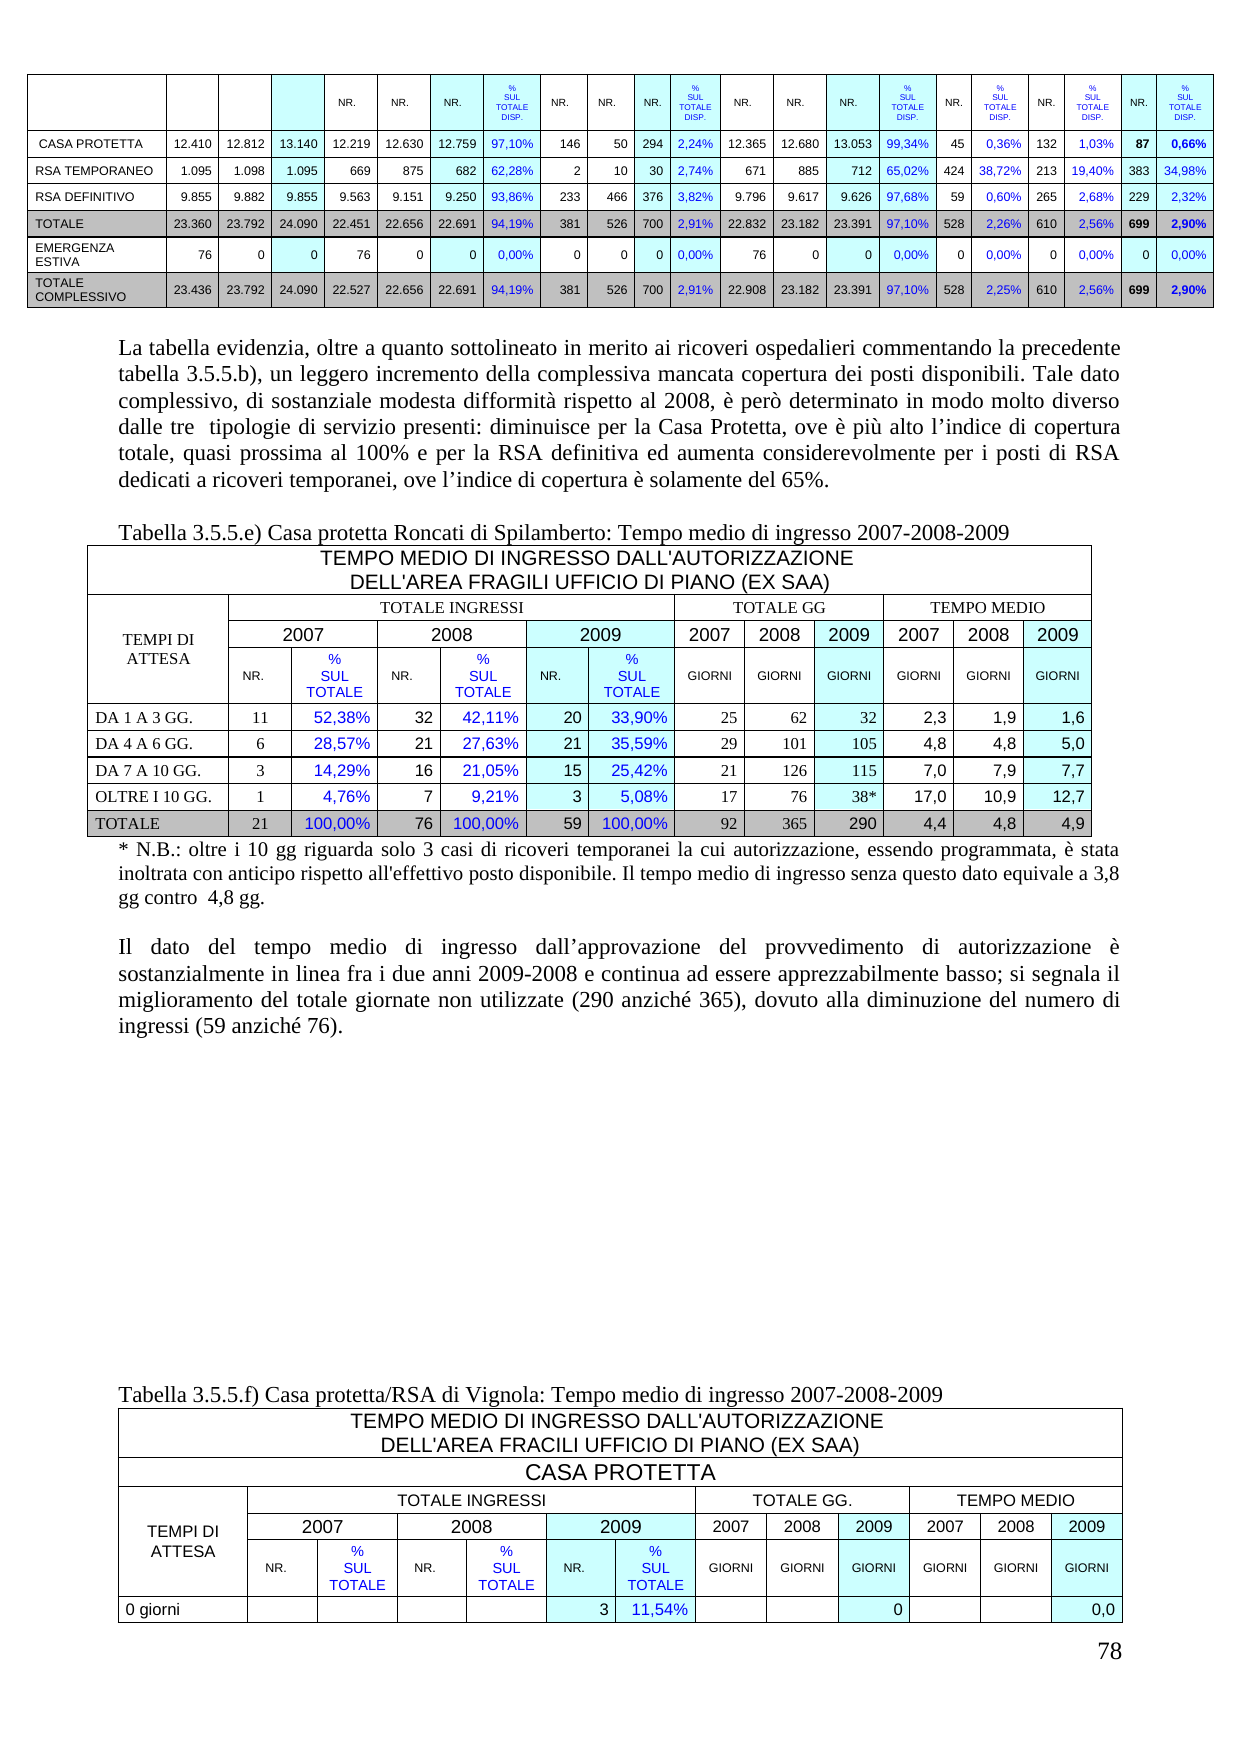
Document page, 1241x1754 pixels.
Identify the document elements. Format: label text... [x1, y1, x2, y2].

table_cell 22.451 [325, 211, 377, 236]
table_cell 885 [774, 158, 826, 183]
text * N.B.: oltre i 10 gg riguarda solo 3 casi di ricoveri temporanei la cui autorizzazione, essendo programmata, è stata inoltrata con anticipo rispetto all'effettivo posto disponibile. Il tempo medio di ingresso senza questo dato equivale a 3,8 gg contro 4,8 gg. [118, 837, 1122, 909]
table_cell 132 [1029, 131, 1064, 157]
table_cell 700 [635, 273, 670, 307]
table_cell % SUL TOTALE [616, 1540, 695, 1596]
table_cell 2,56% [1065, 211, 1121, 236]
table_cell 59 [527, 811, 588, 836]
table_cell 0,60% [972, 184, 1028, 210]
table_cell 2 [541, 158, 587, 183]
table_cell TEMPO MEDIO [884, 595, 1091, 620]
table_cell NR. [541, 75, 587, 130]
table_cell % SUL TOTALE [318, 1540, 397, 1596]
table_cell 424 [937, 158, 971, 183]
table_cell 9.855 [167, 184, 218, 210]
table_cell 0 [1122, 238, 1156, 272]
table_cell 76 [721, 238, 773, 272]
table_cell 0 [588, 238, 634, 272]
table_cell RSA TEMPORANEO [28, 158, 166, 183]
table_cell 9.151 [378, 184, 430, 210]
table_cell 7 [378, 784, 440, 809]
table_cell 528 [937, 273, 971, 307]
table_cell 93,86% [484, 184, 540, 210]
table_cell 2,3 [884, 704, 953, 730]
table_cell 23.360 [167, 211, 218, 236]
table_cell [696, 1597, 766, 1622]
table_cell TOTALE GG. [696, 1487, 909, 1513]
table_cell 265 [1029, 184, 1064, 210]
table_cell 5,08% [589, 784, 674, 809]
table_cell 0,66% [1157, 131, 1213, 157]
table_cell 50 [588, 131, 634, 157]
table_cell 0 [272, 238, 324, 272]
table_cell 9.882 [219, 184, 271, 210]
text Il dato del tempo medio di ingresso dall’approvazione del provvedimento di autorizzazione è sostanzialmente in linea fra i due anni 2009-2008 e continua ad essere apprezzabilmente basso; si segnala il miglioramento del totale giornate non utilizzate (290 anziché 365), dovuto alla diminuzione del numero di ingressi (59 anziché 76). [118, 933, 1122, 1039]
table_cell 100,00% [292, 811, 377, 836]
table_cell 23.391 [827, 273, 879, 307]
table_cell GIORNI [981, 1540, 1051, 1596]
table_cell 35,59% [589, 731, 674, 756]
table_cell % SUL TOTALE [292, 648, 377, 703]
table_cell 10 [588, 158, 634, 183]
table_cell 3,82% [671, 184, 720, 210]
table_cell 97,10% [484, 131, 540, 157]
table_cell 2,90% [1157, 211, 1213, 236]
table_cell DA 7 A 10 GG. [88, 758, 228, 783]
table_cell 9.855 [272, 184, 324, 210]
table_cell 10,9 [954, 784, 1023, 809]
table_cell 2,25% [972, 273, 1028, 307]
table_cell NR. [721, 75, 773, 130]
table_cell 23.436 [167, 273, 218, 307]
table_cell 22.908 [721, 273, 773, 307]
table_cell 0 [937, 238, 971, 272]
table_cell CASA PROTETTA [119, 1458, 1122, 1486]
table_cell 34,98% [1157, 158, 1213, 183]
table_cell 21,05% [441, 758, 526, 783]
table_cell NR. [527, 648, 588, 703]
table_cell GIORNI [767, 1540, 838, 1596]
table_cell 2,56% [1065, 273, 1121, 307]
table_cell 7,0 [884, 758, 953, 783]
table_cell 0 [541, 238, 587, 272]
table_cell 23.182 [774, 211, 826, 236]
table_cell 0,00% [484, 238, 540, 272]
table_cell 12.812 [219, 131, 271, 157]
table_cell 1.095 [167, 158, 218, 183]
table_cell NR. [827, 75, 879, 130]
table_cell 59 [937, 184, 971, 210]
table_cell 682 [431, 158, 483, 183]
table_cell 23.792 [219, 273, 271, 307]
table_cell 2008 [981, 1514, 1051, 1539]
table_cell 42,11% [441, 704, 526, 730]
table_cell 2,91% [671, 211, 720, 236]
table_cell 126 [745, 758, 814, 783]
table_cell 11 [229, 704, 291, 730]
table_cell 2009 [1052, 1514, 1122, 1539]
table_cell 22.832 [721, 211, 773, 236]
table_cell GIORNI [839, 1540, 909, 1596]
table_cell NR. [431, 75, 483, 130]
table_cell NR. [588, 75, 634, 130]
table_cell 0 [1029, 238, 1064, 272]
table_cell 24.090 [272, 273, 324, 307]
table_cell 97,10% [880, 273, 936, 307]
table_cell 365 [745, 811, 814, 836]
text Tabella 3.5.5.e) Casa protetta Roncati di Spilamberto: Tempo medio di ingresso 2007-2008-2009 [118, 518, 1122, 545]
table_cell GIORNI [1024, 648, 1091, 703]
table_cell 94,19% [484, 273, 540, 307]
table_cell 1.095 [272, 158, 324, 183]
table_cell 115 [815, 758, 883, 783]
table_cell 0,36% [972, 131, 1028, 157]
table_cell [272, 75, 324, 130]
table_cell 229 [1122, 184, 1156, 210]
table_cell 23.182 [774, 273, 826, 307]
table_cell 669 [325, 158, 377, 183]
table_cell TOTALE [28, 211, 166, 236]
table_cell TEMPI DI ATTESA [88, 595, 228, 703]
table_cell GIORNI [745, 648, 814, 703]
table_cell 2007 [910, 1514, 980, 1539]
table_cell 2,24% [671, 131, 720, 157]
table_cell 105 [815, 731, 883, 756]
table_cell [398, 1597, 466, 1622]
table_cell 12.365 [721, 131, 773, 157]
table_cell 290 [815, 811, 883, 836]
table_cell 9.626 [827, 184, 879, 210]
table_cell 0 [378, 238, 430, 272]
table_cell NR. [229, 648, 291, 703]
table_cell 14,29% [292, 758, 377, 783]
table_header TEMPO MEDIO DI INGRESSO DALL'AUTORIZZAZIONE DELL'AREA FRACILI UFFICIO DI PIANO (EX SAA) [119, 1409, 1122, 1457]
table_cell OLTRE I 10 GG. [88, 784, 228, 809]
table_cell 0,00% [1065, 238, 1121, 272]
table_cell 22.527 [325, 273, 377, 307]
table_cell 0 giorni [119, 1597, 247, 1622]
table_cell 0,0 [1052, 1597, 1122, 1622]
table_cell 4,8 [954, 731, 1023, 756]
table_cell 29 [675, 731, 744, 756]
table_cell TEMPI DI ATTESA [119, 1487, 247, 1596]
table_cell 213 [1029, 158, 1064, 183]
table_cell % SUL TOTALE DISP. [484, 75, 540, 130]
table_cell 65,02% [880, 158, 936, 183]
table_cell 376 [635, 184, 670, 210]
table_cell 875 [378, 158, 430, 183]
table_cell NR. [1029, 75, 1064, 130]
table_cell [248, 1597, 317, 1622]
table_cell 2009 [1024, 621, 1091, 647]
table_cell 2009 [839, 1514, 909, 1539]
table_cell TEMPO MEDIO [910, 1487, 1122, 1513]
table_cell 4,76% [292, 784, 377, 809]
table_cell 30 [635, 158, 670, 183]
table_cell GIORNI [910, 1540, 980, 1596]
table_cell 3 [547, 1597, 615, 1622]
table_cell 2,91% [671, 273, 720, 307]
table_cell 92 [675, 811, 744, 836]
table_cell [910, 1597, 980, 1622]
table_cell 2007 [884, 621, 953, 647]
table_cell 1.098 [219, 158, 271, 183]
table_cell 4,9 [1024, 811, 1091, 836]
table_cell 526 [588, 211, 634, 236]
table_cell % SUL TOTALE DISP. [880, 75, 936, 130]
table_cell 381 [541, 211, 587, 236]
table_cell 0 [827, 238, 879, 272]
table_cell 712 [827, 158, 879, 183]
table_cell 15 [527, 758, 588, 783]
table_cell 233 [541, 184, 587, 210]
text La tabella evidenzia, oltre a quanto sottolineato in merito ai ricoveri ospedalieri commentando la precedente tabella 3.5.5.b), un leggero incremento della complessiva mancata copertura dei posti disponibili. Tale dato complessivo, di sostanziale modesta difformità rispetto al 2008, è però determinato in modo molto diverso dalle tre tipologie di servizio presenti: diminuisce per la Casa Protetta, ove è più alto l’indice di copertura totale, quasi prossima al 100% e per la RSA definitiva ed aumenta considerevolmente per i posti di RSA dedicati a ricoveri temporanei, ove l’indice di copertura è solamente del 65%. [118, 334, 1122, 492]
table_cell TOTALE INGRESSI [229, 595, 674, 620]
table_cell 146 [541, 131, 587, 157]
table_cell NR. [398, 1540, 466, 1596]
table_cell 1 [229, 784, 291, 809]
table_cell 22.691 [431, 211, 483, 236]
table_cell 0 [431, 238, 483, 272]
table_cell % SUL TOTALE DISP. [671, 75, 720, 130]
table_cell 21 [675, 758, 744, 783]
table_cell RSA DEFINITIVO [28, 184, 166, 210]
table_cell 97,68% [880, 184, 936, 210]
table_cell 27,63% [441, 731, 526, 756]
table_cell 100,00% [589, 811, 674, 836]
table_cell 21 [229, 811, 291, 836]
table_cell 62 [745, 704, 814, 730]
table_cell 23.792 [219, 211, 271, 236]
table_cell 25 [675, 704, 744, 730]
table_cell 9,21% [441, 784, 526, 809]
table_cell 76 [167, 238, 218, 272]
table_cell NR. [774, 75, 826, 130]
table_cell 76 [745, 784, 814, 809]
table_cell 0 [219, 238, 271, 272]
table_cell 9.796 [721, 184, 773, 210]
table_cell 12,7 [1024, 784, 1091, 809]
table_cell 381 [541, 273, 587, 307]
table_cell 12.759 [431, 131, 483, 157]
table_cell 2008 [954, 621, 1023, 647]
table_cell 610 [1029, 273, 1064, 307]
table_cell 28,57% [292, 731, 377, 756]
table_cell 2009 [547, 1514, 695, 1539]
table_cell 32 [815, 704, 883, 730]
table_cell NR. [1122, 75, 1156, 130]
table_cell NR. [378, 648, 440, 703]
table_cell 294 [635, 131, 670, 157]
table_cell TOTALE GG [675, 595, 883, 620]
table_cell 9.250 [431, 184, 483, 210]
table_cell 2,26% [972, 211, 1028, 236]
table_cell 38,72% [972, 158, 1028, 183]
table_cell 101 [745, 731, 814, 756]
table_cell 12.219 [325, 131, 377, 157]
table_cell 1,9 [954, 704, 1023, 730]
table_cell 3 [229, 758, 291, 783]
table_cell 87 [1122, 131, 1156, 157]
table_cell 17 [675, 784, 744, 809]
table_cell 20 [527, 704, 588, 730]
table_cell 0 [839, 1597, 909, 1622]
table_cell TOTALE INGRESSI [248, 1487, 695, 1513]
table_cell % SUL TOTALE [589, 648, 674, 703]
table_cell 22.656 [378, 211, 430, 236]
table_cell 0 [635, 238, 670, 272]
table_cell 24.090 [272, 211, 324, 236]
table_cell 0,00% [972, 238, 1028, 272]
table_cell 100,00% [441, 811, 526, 836]
table_cell 2,74% [671, 158, 720, 183]
table_cell 700 [635, 211, 670, 236]
table_cell 11,54% [616, 1597, 695, 1622]
table_cell 4,8 [954, 811, 1023, 836]
text Tabella 3.5.5.f) Casa protetta/RSA di Vignola: Tempo medio di ingresso 2007-2008-2009 [118, 1381, 1122, 1408]
table_cell TOTALE [88, 811, 228, 836]
table_header TEMPO MEDIO DI INGRESSO DALL'AUTORIZZAZIONE DELL'AREA FRAGILI UFFICIO DI PIANO (EX SAA) [88, 546, 1091, 594]
table_cell 12.410 [167, 131, 218, 157]
table_cell 62,28% [484, 158, 540, 183]
table_cell 699 [1122, 211, 1156, 236]
table_cell 2007 [229, 621, 377, 647]
table_cell 97,10% [880, 211, 936, 236]
table_cell NR. [248, 1540, 317, 1596]
table_cell 4,8 [884, 731, 953, 756]
table_cell 9.617 [774, 184, 826, 210]
table_cell GIORNI [884, 648, 953, 703]
table_cell 21 [378, 731, 440, 756]
table_cell GIORNI [954, 648, 1023, 703]
table_cell 466 [588, 184, 634, 210]
table_cell 383 [1122, 158, 1156, 183]
table_cell 2008 [745, 621, 814, 647]
table_cell 610 [1029, 211, 1064, 236]
table_cell 76 [325, 238, 377, 272]
table_cell TOTALE COMPLESSIVO [28, 273, 166, 307]
table_cell GIORNI [675, 648, 744, 703]
table_cell 2007 [248, 1514, 397, 1539]
table_cell 16 [378, 758, 440, 783]
table_cell 2007 [696, 1514, 766, 1539]
table_cell NR. [547, 1540, 615, 1596]
table_cell NR. [378, 75, 430, 130]
table_cell EMERGENZA ESTIVA [28, 238, 166, 272]
table_cell 17,0 [884, 784, 953, 809]
table_cell NR. [325, 75, 377, 130]
table_cell 12.680 [774, 131, 826, 157]
table_cell 94,19% [484, 211, 540, 236]
table_cell 699 [1122, 273, 1156, 307]
table_cell 2,32% [1157, 184, 1213, 210]
table_cell 528 [937, 211, 971, 236]
table_cell 23.391 [827, 211, 879, 236]
table_cell 2009 [527, 621, 674, 647]
table_cell 32 [378, 704, 440, 730]
table_cell 6 [229, 731, 291, 756]
table_cell 13.053 [827, 131, 879, 157]
table_cell GIORNI [1052, 1540, 1122, 1596]
table_cell 76 [378, 811, 440, 836]
table_cell 2008 [767, 1514, 838, 1539]
table_cell % SUL TOTALE DISP. [1065, 75, 1121, 130]
table_cell [219, 75, 271, 130]
table_cell [318, 1597, 397, 1622]
table_cell 2009 [815, 621, 883, 647]
table_cell 0,00% [1157, 238, 1213, 272]
table_cell [981, 1597, 1051, 1622]
table_cell % SUL TOTALE [467, 1540, 546, 1596]
table_cell 45 [937, 131, 971, 157]
table_cell 2008 [398, 1514, 546, 1539]
table_cell GIORNI [696, 1540, 766, 1596]
table_cell 22.691 [431, 273, 483, 307]
table_cell [167, 75, 218, 130]
table_cell 0 [774, 238, 826, 272]
table_cell 671 [721, 158, 773, 183]
table_cell 2,90% [1157, 273, 1213, 307]
table_cell 21 [527, 731, 588, 756]
table_cell 33,90% [589, 704, 674, 730]
table_cell 52,38% [292, 704, 377, 730]
table_cell 12.630 [378, 131, 430, 157]
table_cell 22.656 [378, 273, 430, 307]
table_cell 0,00% [880, 238, 936, 272]
table_cell [767, 1597, 838, 1622]
table_cell DA 4 A 6 GG. [88, 731, 228, 756]
table_cell 2,68% [1065, 184, 1121, 210]
table_cell 1,03% [1065, 131, 1121, 157]
table_cell 2007 [675, 621, 744, 647]
table_cell 526 [588, 273, 634, 307]
table_cell 4,4 [884, 811, 953, 836]
table_cell % SUL TOTALE [441, 648, 526, 703]
table_cell 3 [527, 784, 588, 809]
table_cell 2008 [378, 621, 526, 647]
table_cell 25,42% [589, 758, 674, 783]
table_cell [467, 1597, 546, 1622]
table_cell 5,0 [1024, 731, 1091, 756]
table_cell 99,34% [880, 131, 936, 157]
table_cell 38* [815, 784, 883, 809]
table_cell 19,40% [1065, 158, 1121, 183]
table_cell GIORNI [815, 648, 883, 703]
table_cell 1,6 [1024, 704, 1091, 730]
table_cell % SUL TOTALE DISP. [972, 75, 1028, 130]
table_cell 13.140 [272, 131, 324, 157]
table_cell [28, 75, 166, 130]
table_cell % SUL TOTALE DISP. [1157, 75, 1213, 130]
table_cell NR. [937, 75, 971, 130]
table_cell 7,9 [954, 758, 1023, 783]
table_cell 9.563 [325, 184, 377, 210]
table_cell 7,7 [1024, 758, 1091, 783]
table_cell NR. [635, 75, 670, 130]
table_cell 0,00% [671, 238, 720, 272]
table_cell DA 1 A 3 GG. [88, 704, 228, 730]
table_cell CASA PROTETTA [28, 131, 166, 157]
